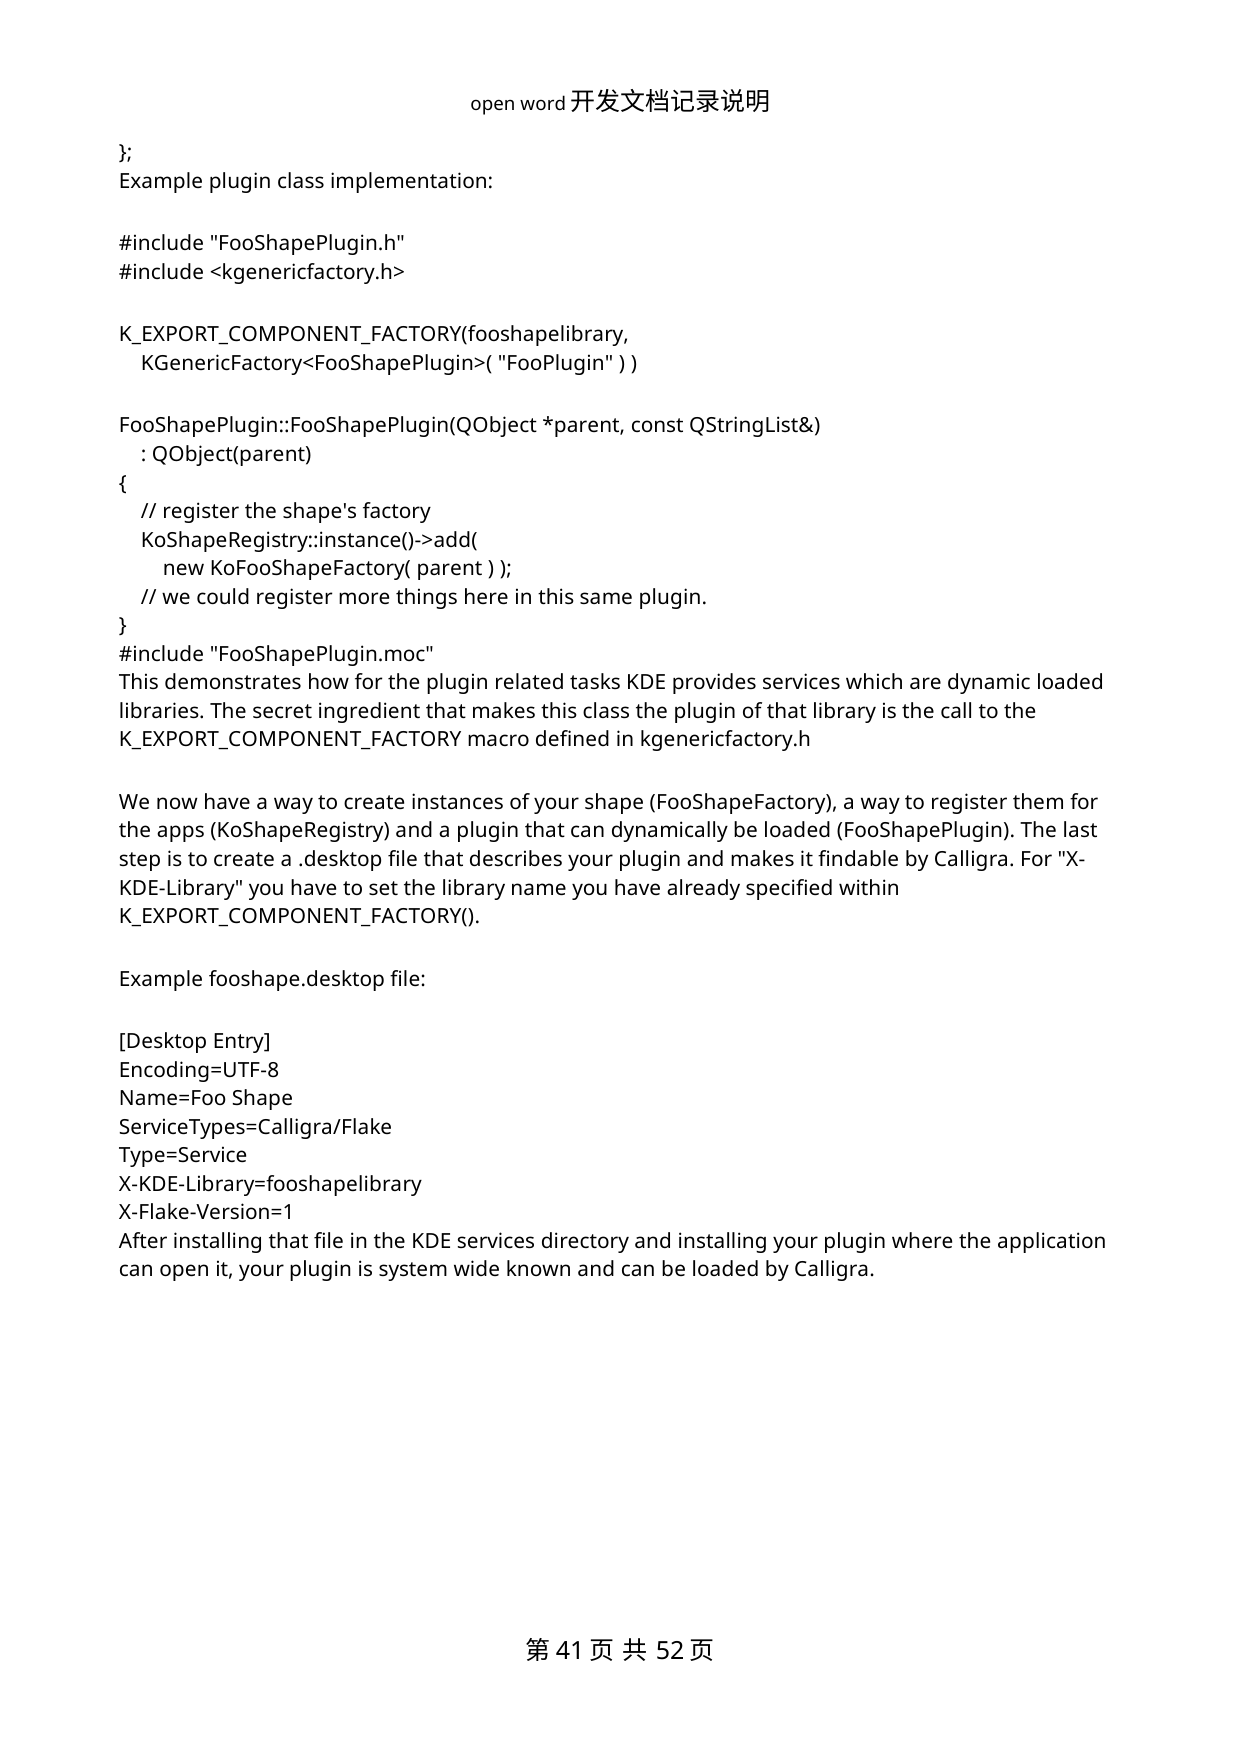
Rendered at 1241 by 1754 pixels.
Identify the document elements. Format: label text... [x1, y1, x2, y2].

text Encoding=UTF-8 [119, 1054, 1121, 1083]
text #include "FooShapePlugin.moc" [119, 639, 1121, 667]
text Name=Foo Shape [119, 1083, 1121, 1112]
text This demonstrates how for the plugin related tasks KDE provides services which are dynamic loaded libraries. The secret ingredient that makes this class the plugin of that library is the call to the K_EXPORT_COMPONENT_FACTORY macro defined in kgenericfactory.h [119, 667, 1121, 753]
text FooShapePlugin::FooShapePlugin(QObject *parent, const QStringList&) [119, 410, 1121, 439]
text X-KDE-Library=fooshapelibrary [119, 1169, 1121, 1197]
text X-Flake-Version=1 [119, 1197, 1121, 1226]
text ServiceTypes=Calligra/Flake [119, 1112, 1121, 1140]
text new KoFooShapeFactory( parent ) ); [119, 553, 1121, 582]
text After installing that file in the KDE services directory and installing your plugin where the application can open it, your plugin is system wide known and can be loaded by Calligra. [119, 1226, 1121, 1283]
text #include "FooShapePlugin.h" [119, 228, 1121, 257]
text K_EXPORT_COMPONENT_FACTORY(fooshapelibrary, [119, 319, 1121, 348]
text }; [119, 137, 1121, 166]
text // register the shape's factory [119, 496, 1121, 524]
text #include <kgenericfactory.h> [119, 257, 1121, 285]
text We now have a way to create instances of your shape (FooShapeFactory), a way to register them for the apps (KoShapeRegistry) and a plugin that can dynamically be loaded (FooShapePlugin). The last step is to create a .desktop file that describes your plugin and makes it findable by Calligra. For "X-KDE-Library" you have to set the library name you have already specified within K_EXPORT_COMPONENT_FACTORY(). [119, 787, 1121, 929]
text KoShapeRegistry::instance()->add( [119, 524, 1121, 553]
text // we could register more things here in this same plugin. [119, 582, 1121, 610]
text [Desktop Entry] [119, 1026, 1121, 1054]
text Type=Service [119, 1140, 1121, 1169]
text : QObject(parent) [119, 439, 1121, 467]
text KGenericFactory<FooShapePlugin>( "FooPlugin" ) ) [119, 348, 1121, 376]
text } [119, 610, 1121, 639]
text Example fooshape.desktop file: [119, 963, 1121, 992]
text Example plugin class implementation: [119, 166, 1121, 194]
text { [119, 467, 1121, 496]
